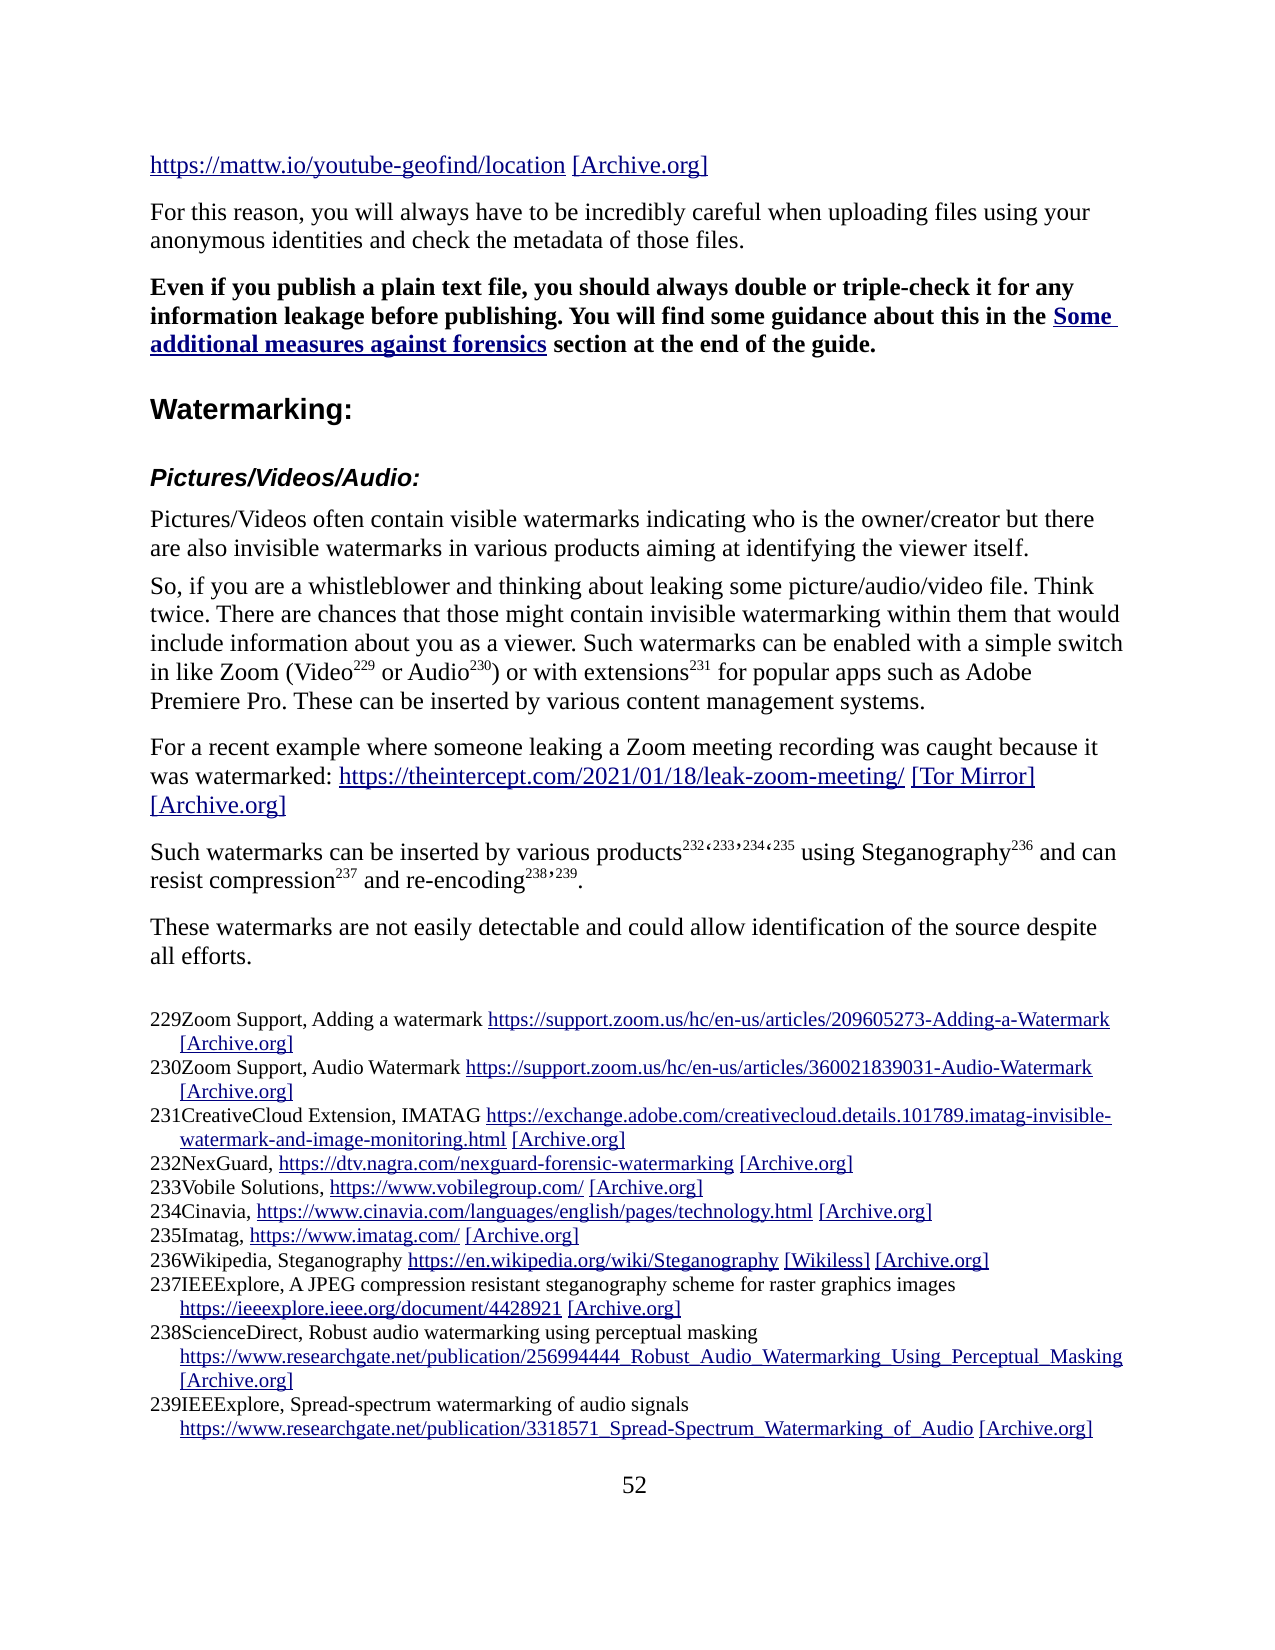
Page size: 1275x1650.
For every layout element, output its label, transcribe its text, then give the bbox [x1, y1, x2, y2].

text Imatag, https://www.imatag.com/ [Archive.org] [150, 1223, 1125, 1247]
text Even if you publish a plain text file, you should always double or triple-check it for any information leakage before publishing. You will find some guidance about this in the Some additional measures against forensics section at the end of the guide. [150, 272, 1125, 358]
text So, if you are a whistleblower and thinking about leaking some picture/audio/video file. Think twice. There are chances that those might contain invisible watermarking within them that would include information about you as a viewer. Such watermarks can be enabled with a simple switch in like Zoom (Video or Audio) or with extensions for popular apps such as Adobe Premiere Pro. These can be inserted by various content management systems. [150, 571, 1125, 714]
text For a recent example where someone leaking a Zoom meeting recording was caught because it was watermarked: https://theintercept.com/2021/01/18/leak-zoom-meeting/ [Tor Mirror] [Archive.org] [150, 732, 1125, 819]
text For this reason, you will always have to be incredibly careful when uploading files using your anonymous identities and check the metadata of those files. [150, 197, 1125, 254]
text NexGuard, https://dtv.nagra.com/nexguard-forensic-watermarking [Archive.org] [150, 1151, 1125, 1175]
text Zoom Support, Audio Watermark https://support.zoom.us/hc/en-us/articles/360021839031-Audio-Watermark [Archive.org] [150, 1055, 1125, 1103]
text https://mattw.io/youtube-geofind/location [Archive.org] [150, 150, 1125, 179]
text IEEExplore, Spread-spectrum watermarking of audio signals https://www.researchgate.net/publication/3318571_Spread-Spectrum_Watermarking_of_Audio [Archive.org] [150, 1392, 1125, 1440]
text Pictures/Videos often contain visible watermarks indicating who is the owner/creator but there are also invisible watermarks in various products aiming at identifying the viewer itself. [150, 504, 1125, 562]
text Vobile Solutions, https://www.vobilegroup.com/ [Archive.org] [150, 1175, 1125, 1199]
text Wikipedia, Steganography https://en.wikipedia.org/wiki/Steganography [Wikiless] [Archive.org] [150, 1247, 1125, 1272]
text CreativeCloud Extension, IMATAG https://exchange.adobe.com/creativecloud.details.101789.imatag-invisible-watermark-and-image-monitoring.html [Archive.org] [150, 1103, 1125, 1151]
text Cinavia, https://www.cinavia.com/languages/english/pages/technology.html [Archive.org] [150, 1199, 1125, 1223]
text Such watermarks can be inserted by various products‘’‘ using Steganography and can resist compression and re-encoding’. [150, 837, 1125, 894]
subtitle Watermarking: [150, 392, 1125, 426]
text IEEExplore, A JPEG compression resistant steganography scheme for raster graphics images https://ieeexplore.ieee.org/document/4428921 [Archive.org] [150, 1272, 1125, 1320]
text Zoom Support, Adding a watermark https://support.zoom.us/hc/en-us/articles/209605273-Adding-a-Watermark [Archive.org] [150, 1007, 1125, 1055]
text These watermarks are not easily detectable and could allow identification of the source despite all efforts. [150, 912, 1125, 969]
text ScienceDirect, Robust audio watermarking using perceptual masking https://www.researchgate.net/publication/256994444_Robust_Audio_Watermarking_Using_Perceptual_Masking [Archive.org] [150, 1320, 1125, 1392]
subtitle Pictures/Videos/Audio: [150, 463, 1125, 492]
